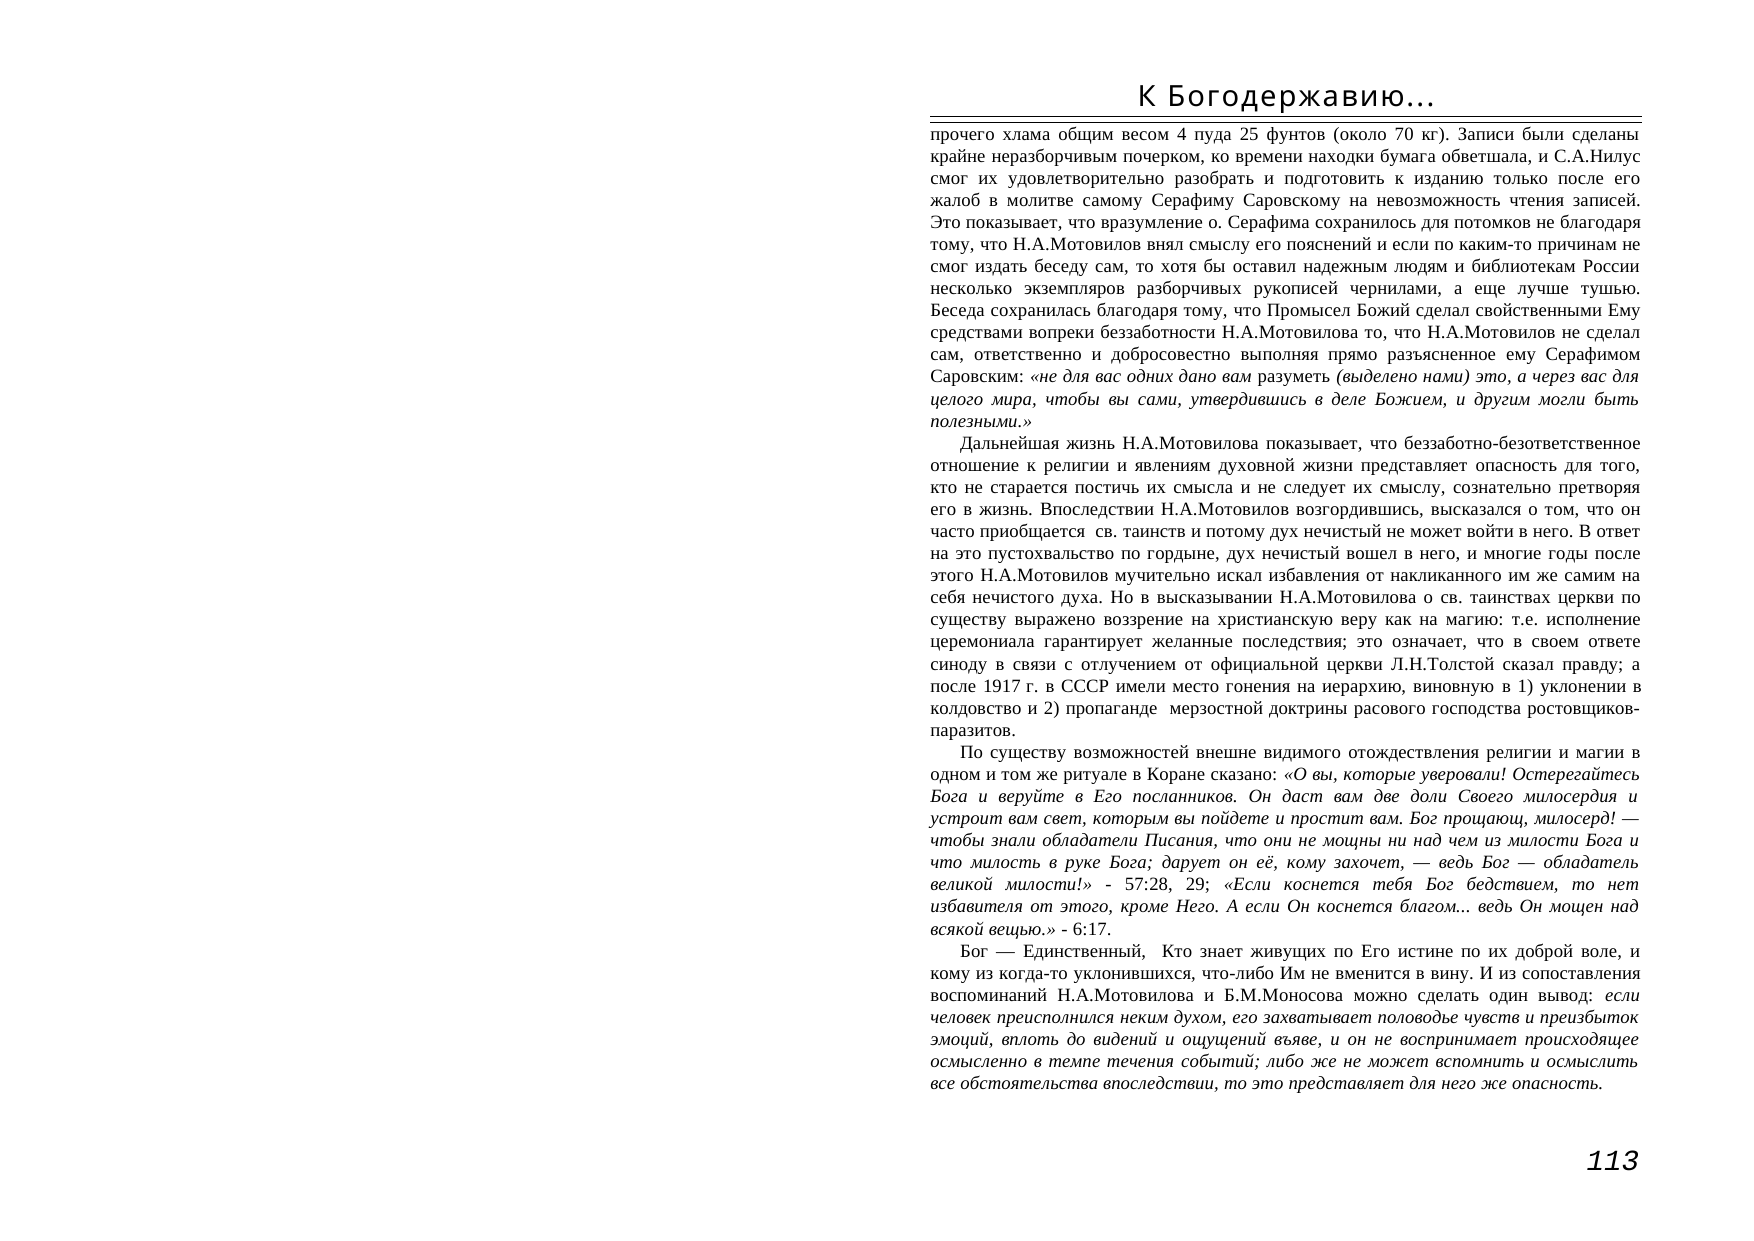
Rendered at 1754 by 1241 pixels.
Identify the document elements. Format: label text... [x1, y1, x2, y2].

text Дальнейшая жизнь Н.А.Мотовилова показывает, что беззаботно-безответственное отношение к религии и явлениям духовной жизни представляет опасность для того, кто не старается постичь их смысла и не следует их смыслу, сознательно претворяя его в жизнь. Впоследствии Н.А.Мотовилов возгордившись, высказался о том, что он часто приобщается св. таинств и потому дух нечистый не может войти в него. В ответ на это пустохвальство по гордыне, дух нечистый вошел в него, и многие годы после этого Н.А.Мотовилов мучительно искал избавления от накликанного им же самим на себя нечистого духа. Но в высказывании Н.А.Мотовилова о св. таинствах церкви по существу выражено воззрение на христианскую веру как на магию: т.е. исполнение церемониала гарантирует желанные последствия; это означает, что в своем ответе синоду в связи с отлучением от официальной церкви Л.Н.Толстой сказал правду; а после 1917 г. в СССР имели место гонения на иерархию, виновную в 1) уклонении в колдовство и 2) пропаганде мерзостной доктрины расового господства ростовщиков-паразитов. [930, 431, 1642, 740]
text прочего хлама общим весом 4 пуда 25 фунтов (около 70 кг). Записи были сделаны крайне неразборчивым почерком, ко времени находки бумага обветшала, и С.А.Нилус смог их удовлетворительно разобрать и подготовить к изданию только после его жалоб в молитве самому Серафиму Саровскому на невозможность чтения записей. Это показывает, что вразумление о. Серафима сохранилось для потомков не благодаря тому, что Н.А.Мотовилов внял смыслу его пояснений и если по каким-то причинам не смог издать беседу сам, то хотя бы оставил надежным людям и библиотекам России несколько экземпляров разборчивых рукописей чернилами, а еще лучше тушью. Беседа сохранилась благодаря тому, что Промысел Божий сделал свойственными Ему средствами вопреки беззаботности Н.А.Мотовилова то, что Н.А.Мотовилов не сделал сам, ответственно и добросовестно выполняя прямо разъясненное ему Серафимом Саровским: «не для вас одних дано вам разуметь (выделено нами) это, а через вас для целого мира, чтобы вы сами, утвердившись в деле Божием, и другим могли быть полезными.» [930, 123, 1642, 431]
text По существу возможностей внешне видимого отождествления религии и магии в одном и том же ритуале в Коране сказано: «О вы, которые уверовали! Остерегайтесь Бога и веруйте в Его посланников. Он даст вам две доли Своего милосердия и устроит вам свет, которым вы пойдете и простит вам. Бог прощающ, милосерд! — чтобы знали обладатели Писания, что они не мощны ни над чем из милости Бога и что милость в руке Бога; дарует он её, кому захочет, — ведь Бог — обладатель великой милости!» - 57:28, 29; «Если коснется тебя Бог бедствием, то нет избавителя от этого, кроме Него. А если Он коснется благом... ведь Он мощен над всякой вещью.» - 6:17. [930, 740, 1642, 939]
text Бог — Единственный, Кто знает живущих по Его истине по их доброй воле, и кому из когда-то уклонившихся, что-либо Им не вменится в вину. И из сопоставления воспоминаний Н.А.Мотовилова и Б.М.Моносова можно сделать один вывод: если человек преисполнился неким духом, его захватывает половодье чувств и преизбыток эмоций, вплоть до видений и ощущений въяве, и он не воспринимает происходящее осмысленно в темпе течения событий; либо же не может вспомнить и осмыслить все обстоятельства впоследствии, то это представляет для него же опасность. [930, 939, 1642, 1094]
